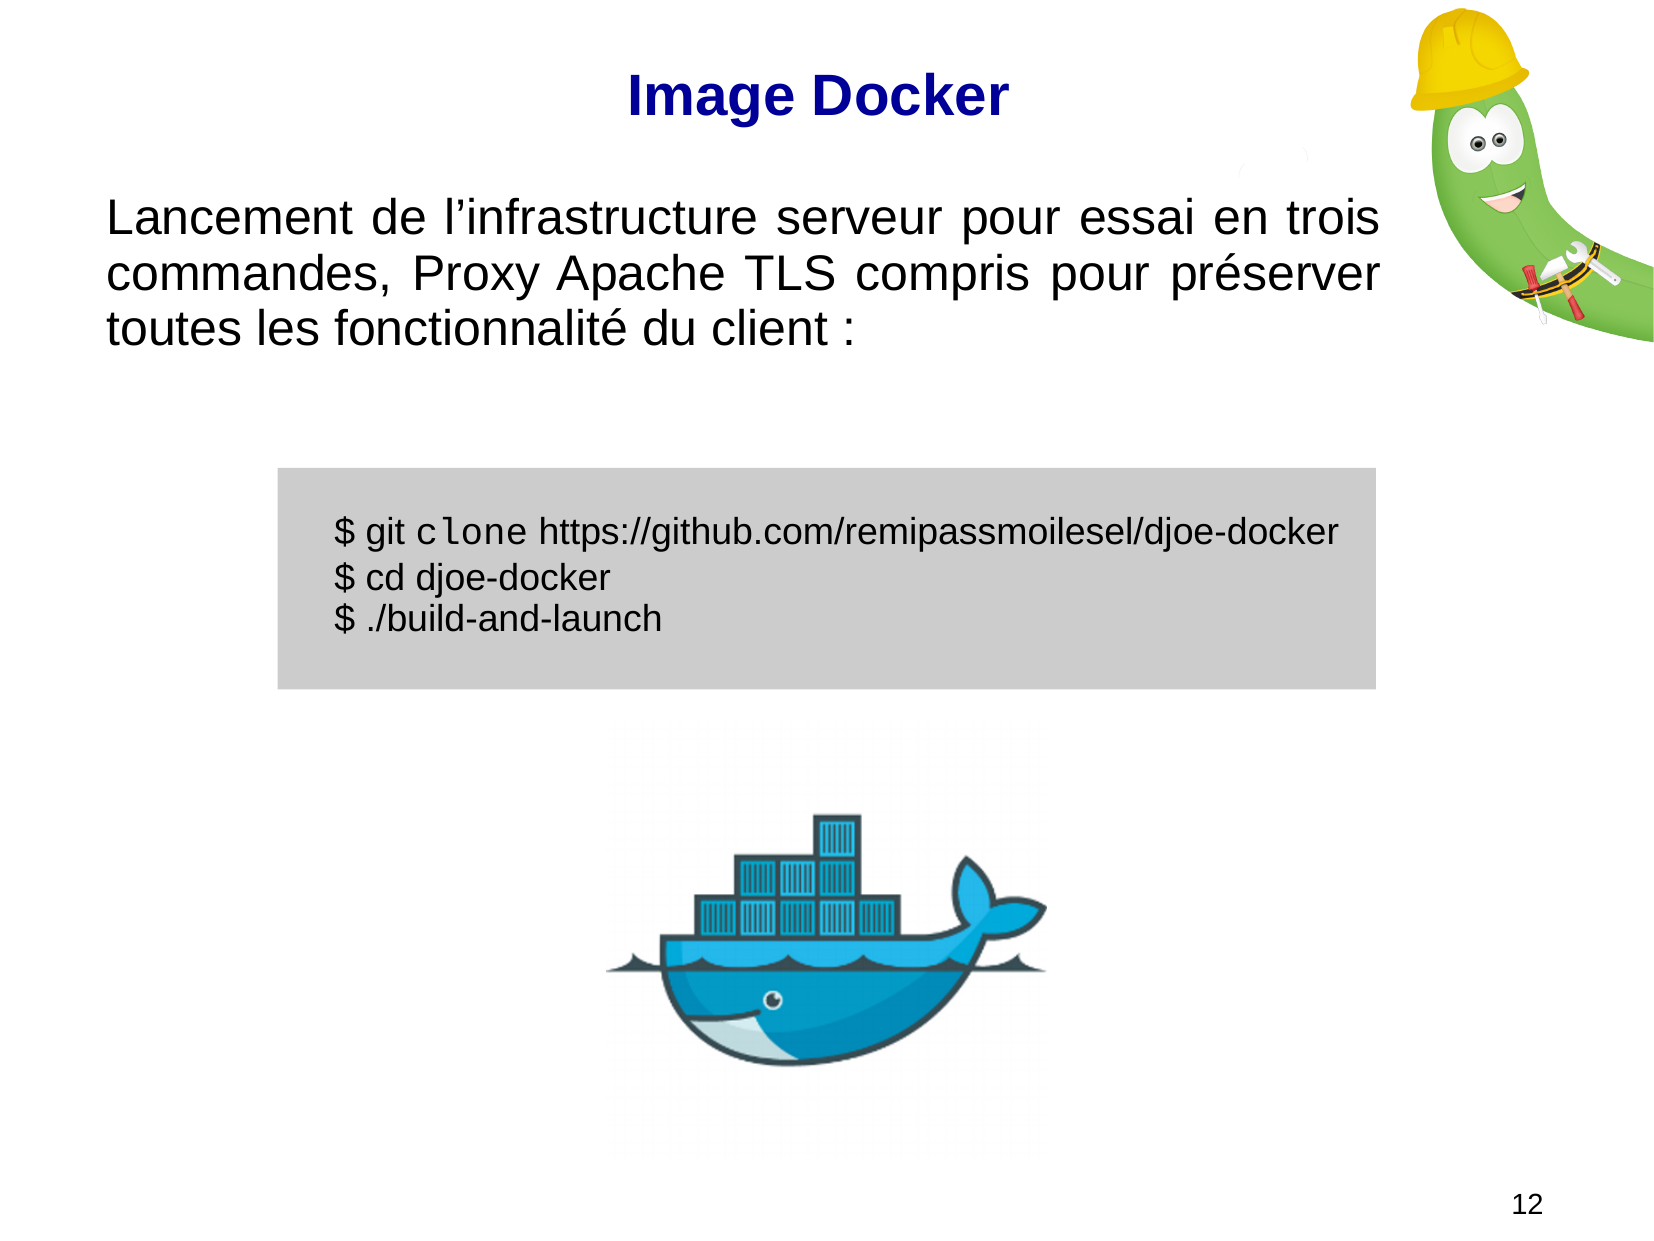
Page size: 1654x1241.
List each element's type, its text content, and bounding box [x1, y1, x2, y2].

picture [606, 720, 1047, 1161]
picture [1238, 0, 1654, 355]
title Image Docker [82, 49, 1571, 142]
text_box Lancement de l’infrastructure serveur pour essai en trois commandes, Proxy Apache TLS compris pour préserver toutes les fonctionnalité du client : [106, 188, 1382, 468]
text_box $ git clone https://github.com/remipassmoilesel/djoe-docker $ cd djoe-docker $ ./build-and-launch [277, 467, 1376, 690]
